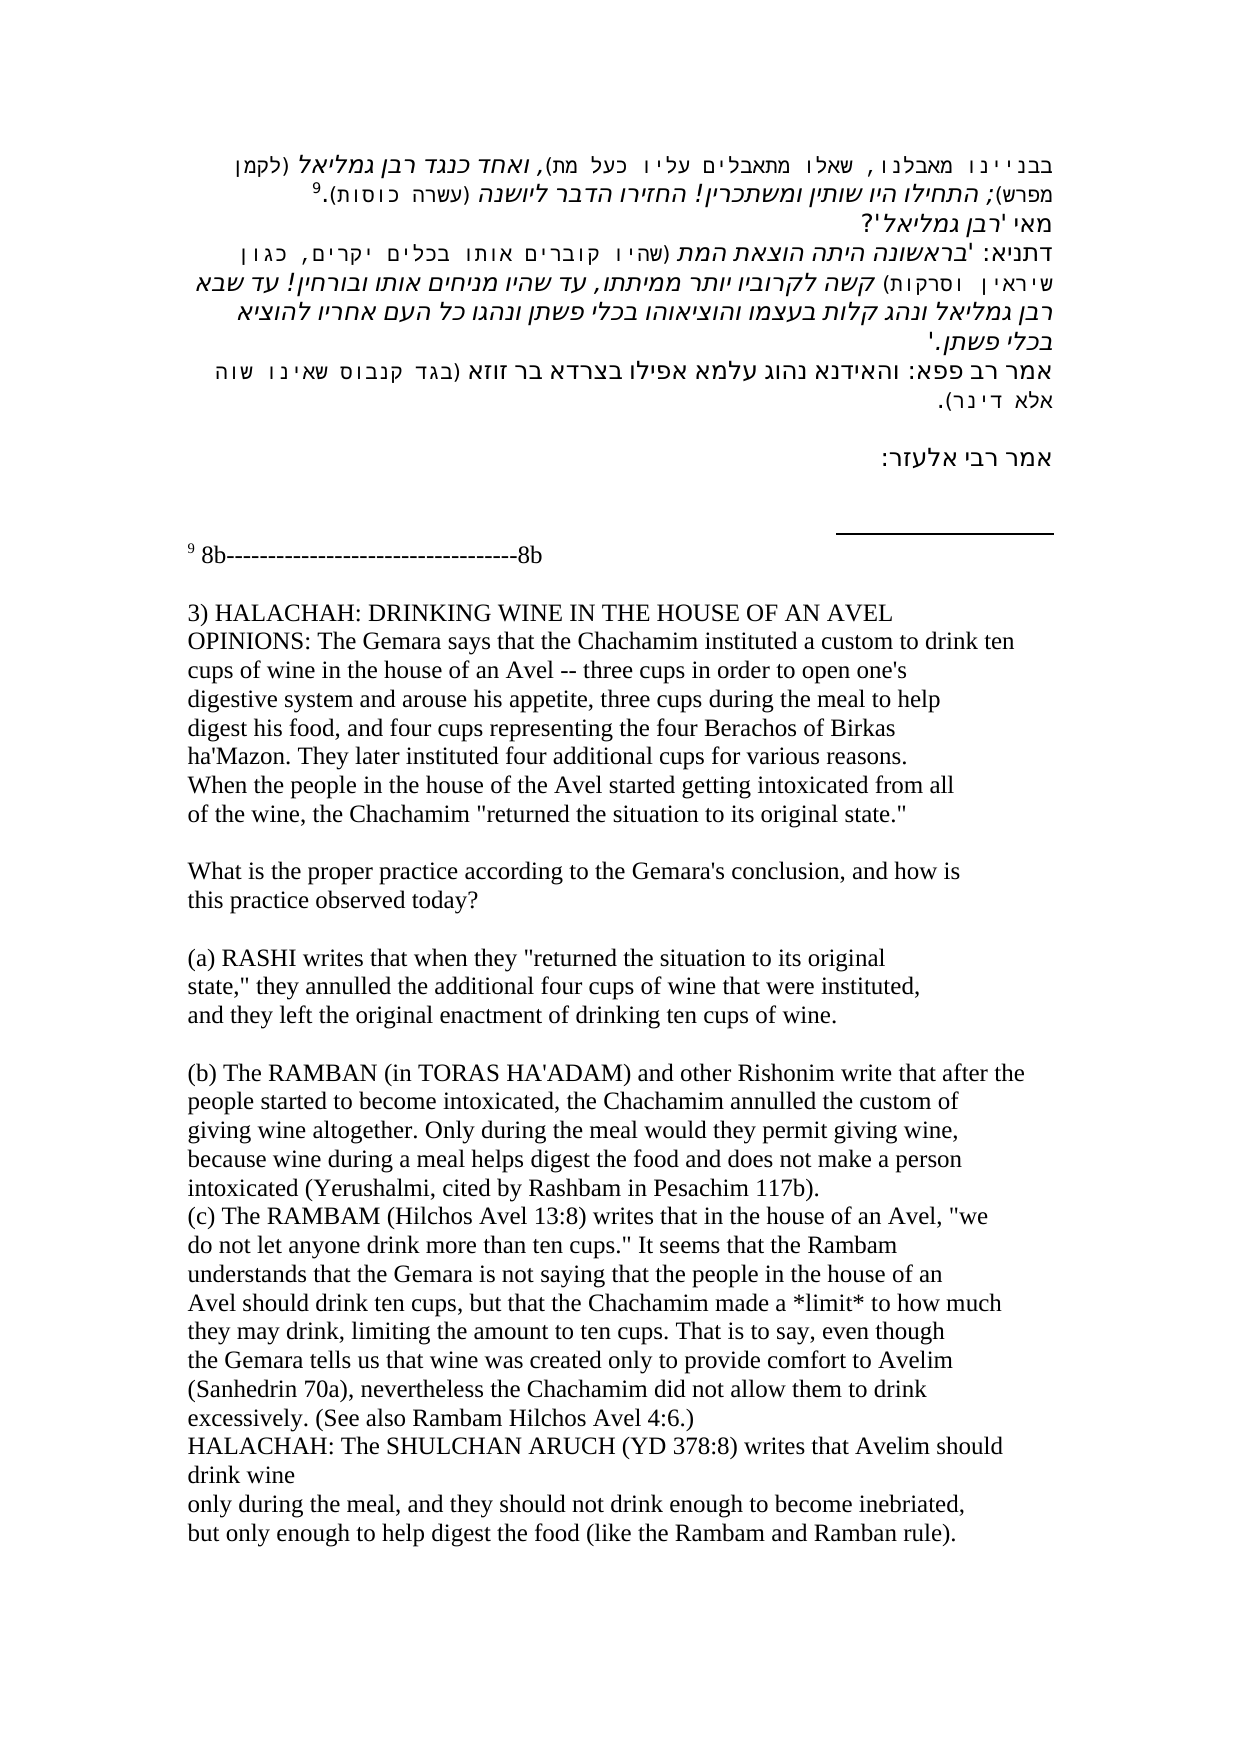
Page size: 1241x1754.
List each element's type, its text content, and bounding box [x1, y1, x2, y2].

text 8b-----------------------------------8b 3) HALACHAH: DRINKING WINE IN THE HOUSE OF AN AVEL OPINIONS: The Gemara says that the Chachamim instituted a custom to drink ten cups of wine in the house of an Avel -- three cups in order to open one's digestive system and arouse his appetite, three cups during the meal to help digest his food, and four cups representing the four Berachos of Birkas ha'Mazon. They later instituted four additional cups for various reasons. When the people in the house of the Avel started getting intoxicated from all of the wine, the Chachamim "returned the situation to its original state." What is the proper practice according to the Gemara's conclusion, and how is this practice observed today? (a) RASHI writes that when they "returned the situation to its original state," they annulled the additional four cups of wine that were instituted, and they left the original enactment of drinking ten cups of wine. (b) The RAMBAN (in TORAS HA'ADAM) and other Rishonim write that after the people started to become intoxicated, the Chachamim annulled the custom of giving wine altogether. Only during the meal would they permit giving wine, because wine during a meal helps digest the food and does not make a person intoxicated (Yerushalmi, cited by Rashbam in Pesachim 117b). (c) The RAMBAM (Hilchos Avel 13:8) writes that in the house of an Avel, "we do not let anyone drink more than ten cups." It seems that the Rambam understands that the Gemara is not saying that the people in the house of an Avel should drink ten cups, but that the Chachamim made a *limit* to how much they may drink, limiting the amount to ten cups. That is to say, even though the Gemara tells us that wine was created only to provide comfort to Avelim (Sanhedrin 70a), nevertheless the Chachamim did not allow them to drink excessively. (See also Rambam Hilchos Avel 4:6.) HALACHAH: The SHULCHAN ARUCH (YD 378:8) writes that Avelim should drink wine only during the meal, and they should not drink enough to become inebriated, but only enough to help digest the food (like the Rambam and Ramban rule). [187, 540, 1053, 1546]
text אמר רבי אלעזר: [187, 444, 1053, 473]
text מאי 'רבן גמליאל'? [187, 209, 1053, 238]
text דתניא: 'בראשונה היתה הוצאת המת (שהיו קוברים אותו בכלים יקרים, כגון שיראין וסרקות) קשה לקרוביו יותר ממיתתו, עד שהיו מניחים אותו ובורחין! עד שבא רבן גמליאל ונהג קלות בעצמו והוציאוהו בכלי פשתן ונהגו כל העם אחריו להוציא בכלי פשתן.' [187, 238, 1053, 356]
text בבניינו מאבלנו, שאלו מתאבלים עליו כעל מת), ואחד כנגד רבן גמליאל (לקמן מפרש); התחילו היו שותין ומשתכרין! החזירו הדבר ליושנה (עשרה כוסות). [187, 150, 1053, 209]
text אמר רב פפא: והאידנא נהוג עלמא אפילו בצרדא בר זוזא (בגד קנבוס שאינו שוה אלא דינר). [187, 356, 1053, 415]
